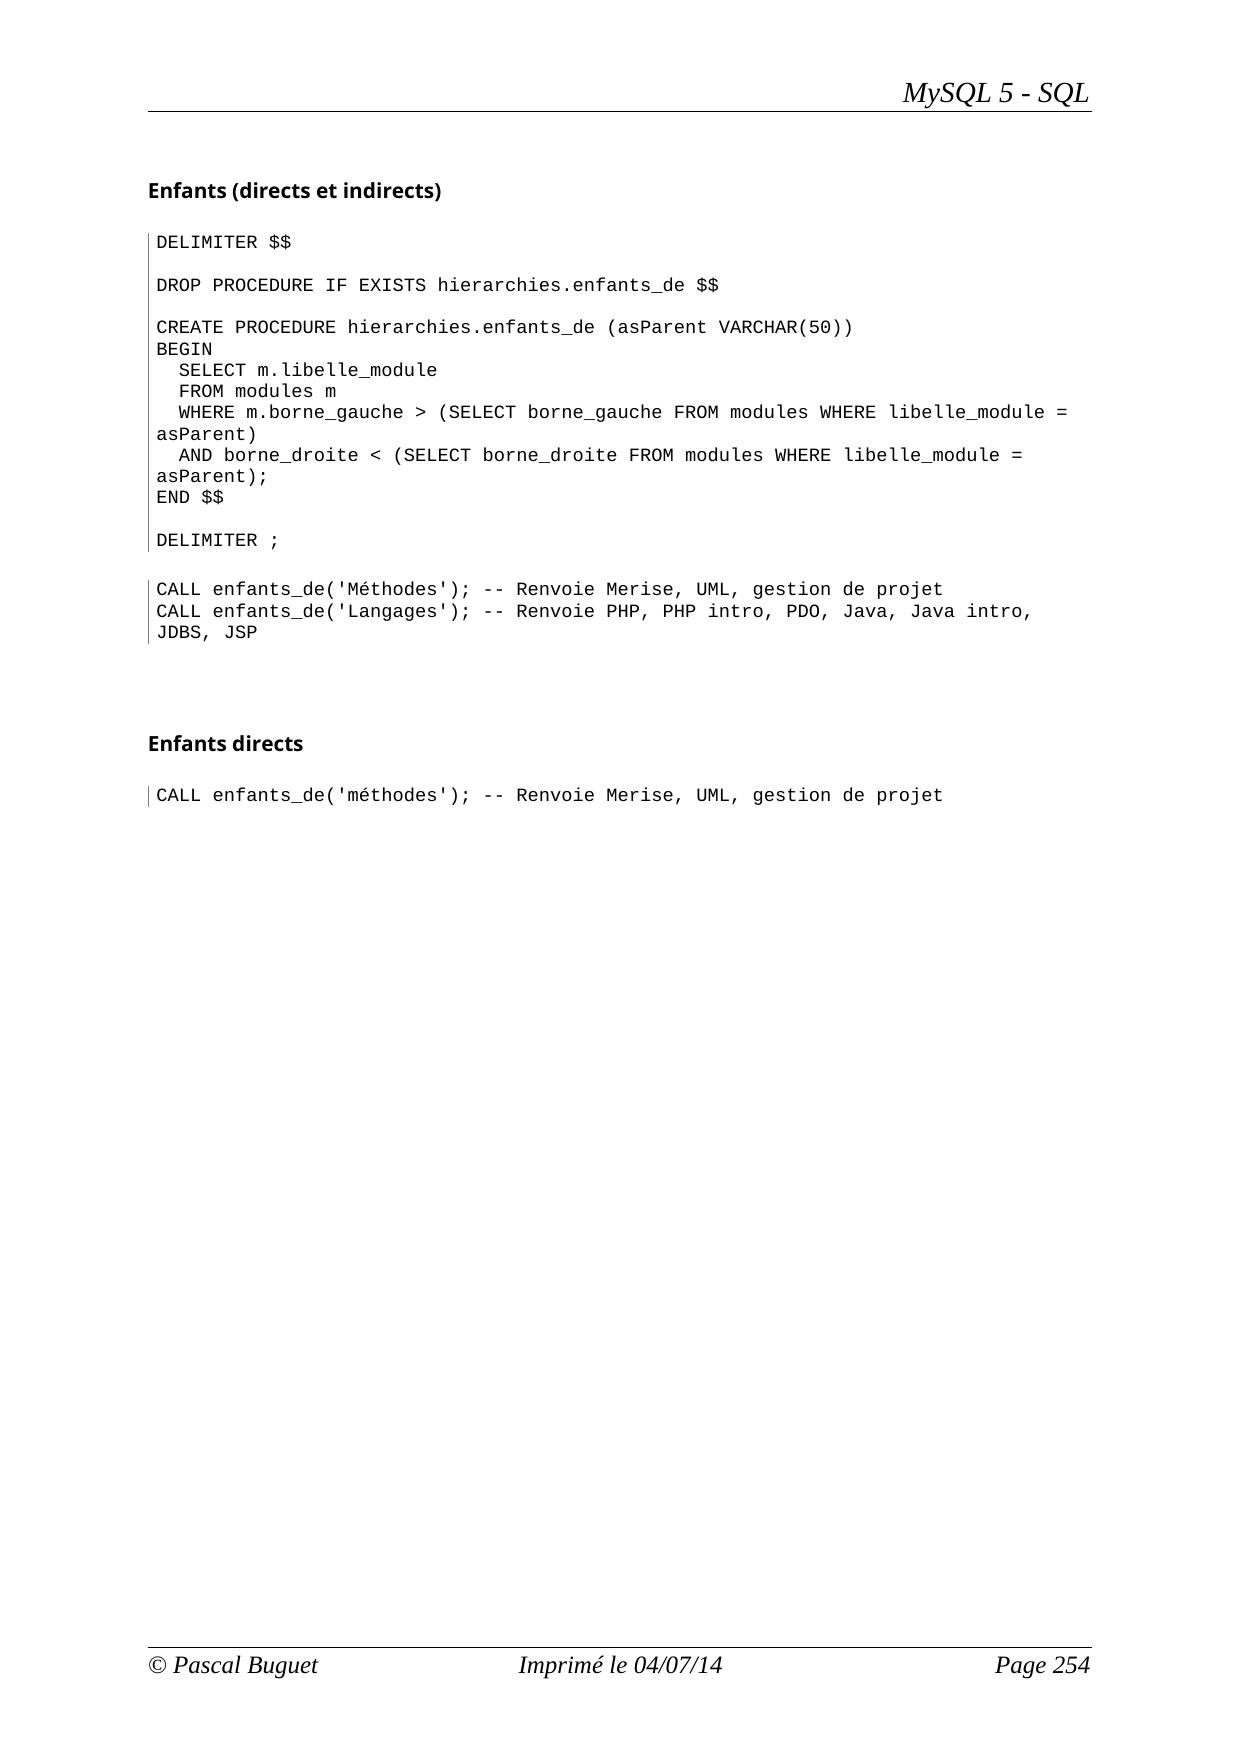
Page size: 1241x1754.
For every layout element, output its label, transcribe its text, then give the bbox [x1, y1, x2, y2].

text DROP PROCEDURE IF EXISTS hierarchies.enfants_de $$ [149, 276, 1092, 297]
text SELECT m.libelle_module [149, 361, 1092, 382]
text DELIMITER $$ [149, 233, 1092, 254]
text FROM modules m [149, 382, 1092, 403]
text CREATE PROCEDURE hierarchies.enfants_de (asParent VARCHAR(50)) [149, 318, 1092, 339]
text BEGIN [149, 339, 1092, 361]
text Enfants directs [148, 729, 1092, 758]
text CALL enfants_de('Langages'); -- Renvoie PHP, PHP intro, PDO, Java, Java intro, JDBS, JSP [149, 601, 1092, 644]
text Enfants (directs et indirects) [148, 176, 1092, 204]
text CALL enfants_de('méthodes'); -- Renvoie Merise, UML, gestion de projet [149, 786, 1092, 807]
text WHERE m.borne_gauche > (SELECT borne_gauche FROM modules WHERE libelle_module = asParent) [149, 403, 1092, 446]
text DELIMITER ; [149, 531, 1092, 552]
text AND borne_droite < (SELECT borne_droite FROM modules WHERE libelle_module = asParent); [149, 446, 1092, 488]
text CALL enfants_de('Méthodes'); -- Renvoie Merise, UML, gestion de projet [149, 580, 1092, 601]
text END $$ [149, 488, 1092, 509]
